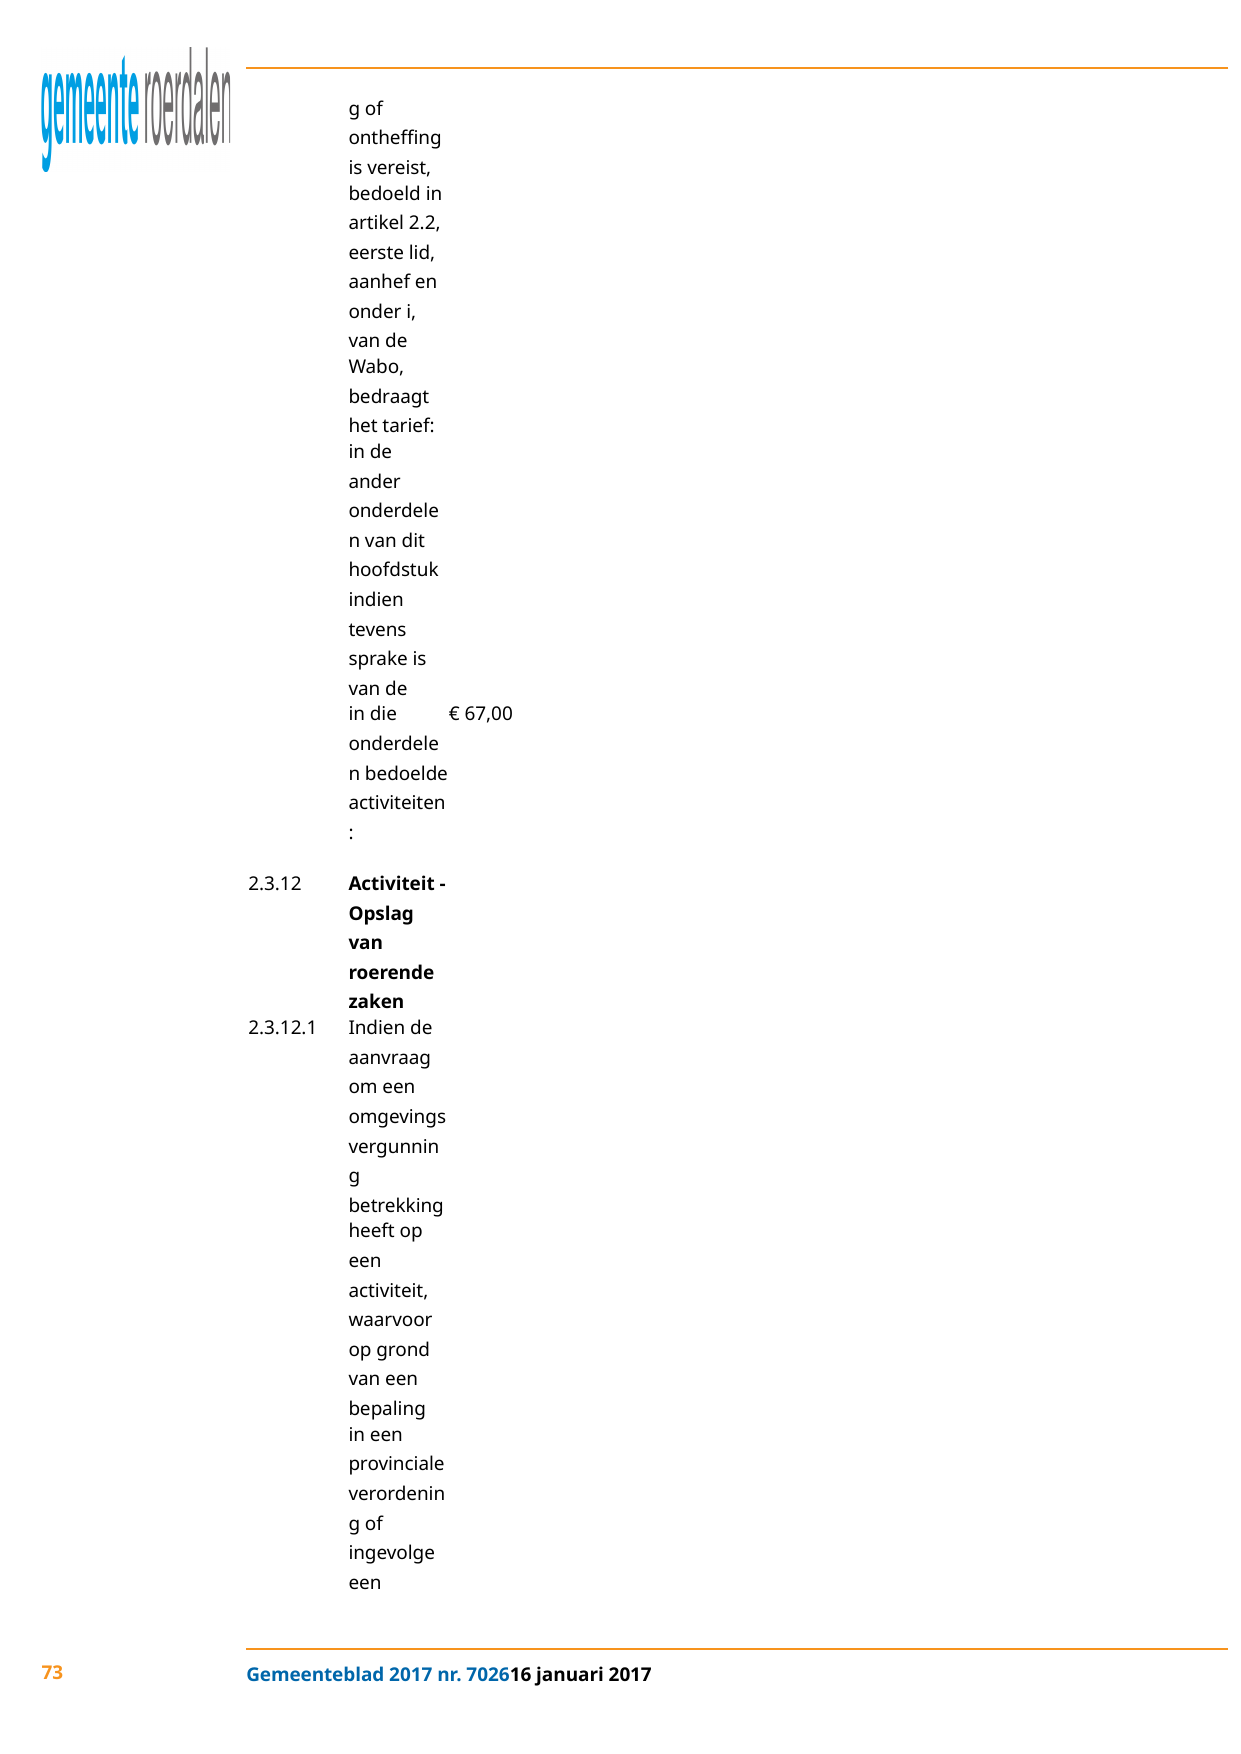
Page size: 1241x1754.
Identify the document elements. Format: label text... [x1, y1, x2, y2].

table_cell [248, 845, 348, 870]
table_cell Indien de aanvraag om een omgevingsvergunning betrekking [348, 1015, 449, 1218]
table_cell bedoeld in artikel 2.2, eerste lid, aanhef en onder i, van de [348, 180, 449, 353]
table_cell [449, 870, 549, 1014]
table_cell [449, 95, 549, 180]
table_cell [248, 701, 348, 845]
table_cell [248, 1218, 348, 1421]
table_cell [248, 95, 348, 180]
table_cell [248, 438, 348, 701]
table_cell [449, 1015, 549, 1218]
table_cell [248, 180, 348, 353]
table_cell [449, 1421, 549, 1594]
table_cell g of ontheffing is vereist, [348, 95, 449, 180]
table_cell [449, 353, 549, 438]
table_cell [449, 1218, 549, 1421]
table_cell [449, 180, 549, 353]
table_cell Activiteit - Opslag van roerende zaken [348, 870, 449, 1014]
picture [41, 47, 231, 172]
picture [41, 134, 48, 172]
table_cell [449, 845, 549, 870]
table_cell [348, 845, 449, 870]
table_cell [248, 353, 348, 438]
table_cell in de ander onderdelen van dit hoofdstuk indien tevens sprake is van de [348, 438, 449, 701]
table_cell 2.3.12 [248, 870, 348, 1014]
table_cell 2.3.12.1 [248, 1015, 348, 1218]
table_cell Wabo, bedraagt het tarief: [348, 353, 449, 438]
table_cell heeft op een activiteit, waarvoor op grond van een bepaling [348, 1218, 449, 1421]
table_cell € 67,00 [449, 701, 549, 845]
table_cell in een provinciale verordening of ingevolge een [348, 1421, 449, 1594]
table_cell in die onderdelen bedoelde activiteiten: [348, 701, 449, 845]
table_cell [248, 1421, 348, 1594]
table_cell [449, 438, 549, 701]
